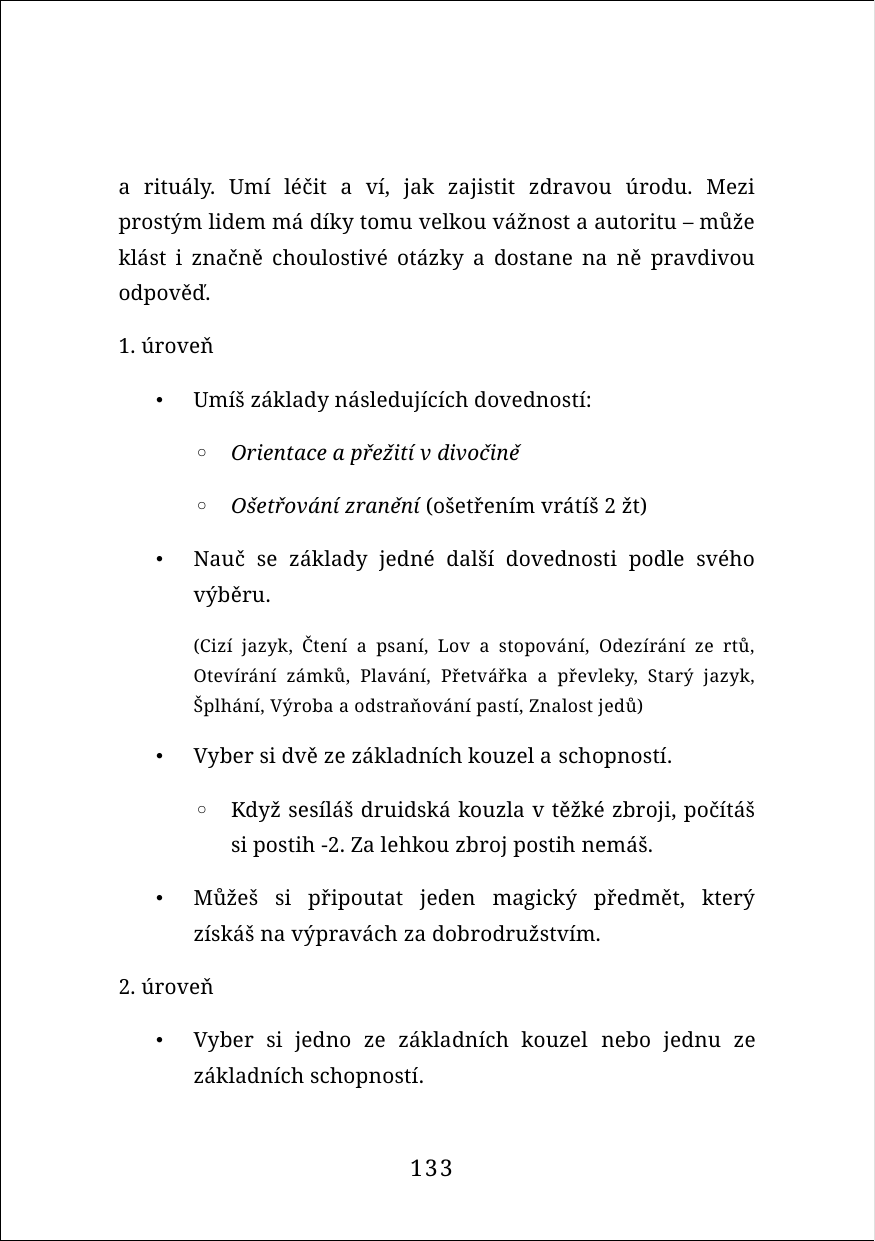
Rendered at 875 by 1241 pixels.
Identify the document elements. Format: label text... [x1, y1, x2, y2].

list Ošetřování zranění (ošetřením vrátíš 2 žt) [193, 491, 756, 520]
list Umíš základy následujících dovedností: [156, 385, 756, 413]
list Nauč se základy jedné další dovednosti podle svého výběru. [156, 544, 756, 608]
list Orientace a přežití v divočině [193, 438, 756, 466]
text a rituály. Umí léčit a ví, jak zajistit zdravou úrodu. Mezi prostým lidem má díky tomu velkou vážnost a autoritu – může klást i značně choulostivé otázky a dostane na ně pravdivou odpověď. [118, 172, 756, 307]
list Když sesíláš druidská kouzla v těžké zbroji, počítáš si postih -2. Za lehkou zbroj postih nemáš. [193, 795, 756, 859]
list (Cizí jazyk, Čtení a psaní, Lov a stopování, Odezírání ze rtů, Otevírání zámků, Plavání, Přetvářka a převleky, Starý jazyk, Šplhání, Výroba a odstraňování pastí, Znalost jedů) [156, 633, 756, 718]
list Můžeš si připoutat jeden magický předmět, který získáš na výpravách za dobrodružstvím. [156, 883, 756, 947]
text 1. úroveň [118, 332, 756, 360]
list Vyber si dvě ze základních kouzel a schopností. [156, 742, 756, 770]
text 2. úroveň [118, 972, 756, 1001]
list Vyber si jedno ze základních kouzel nebo jednu ze základních schopností. [156, 1026, 756, 1089]
